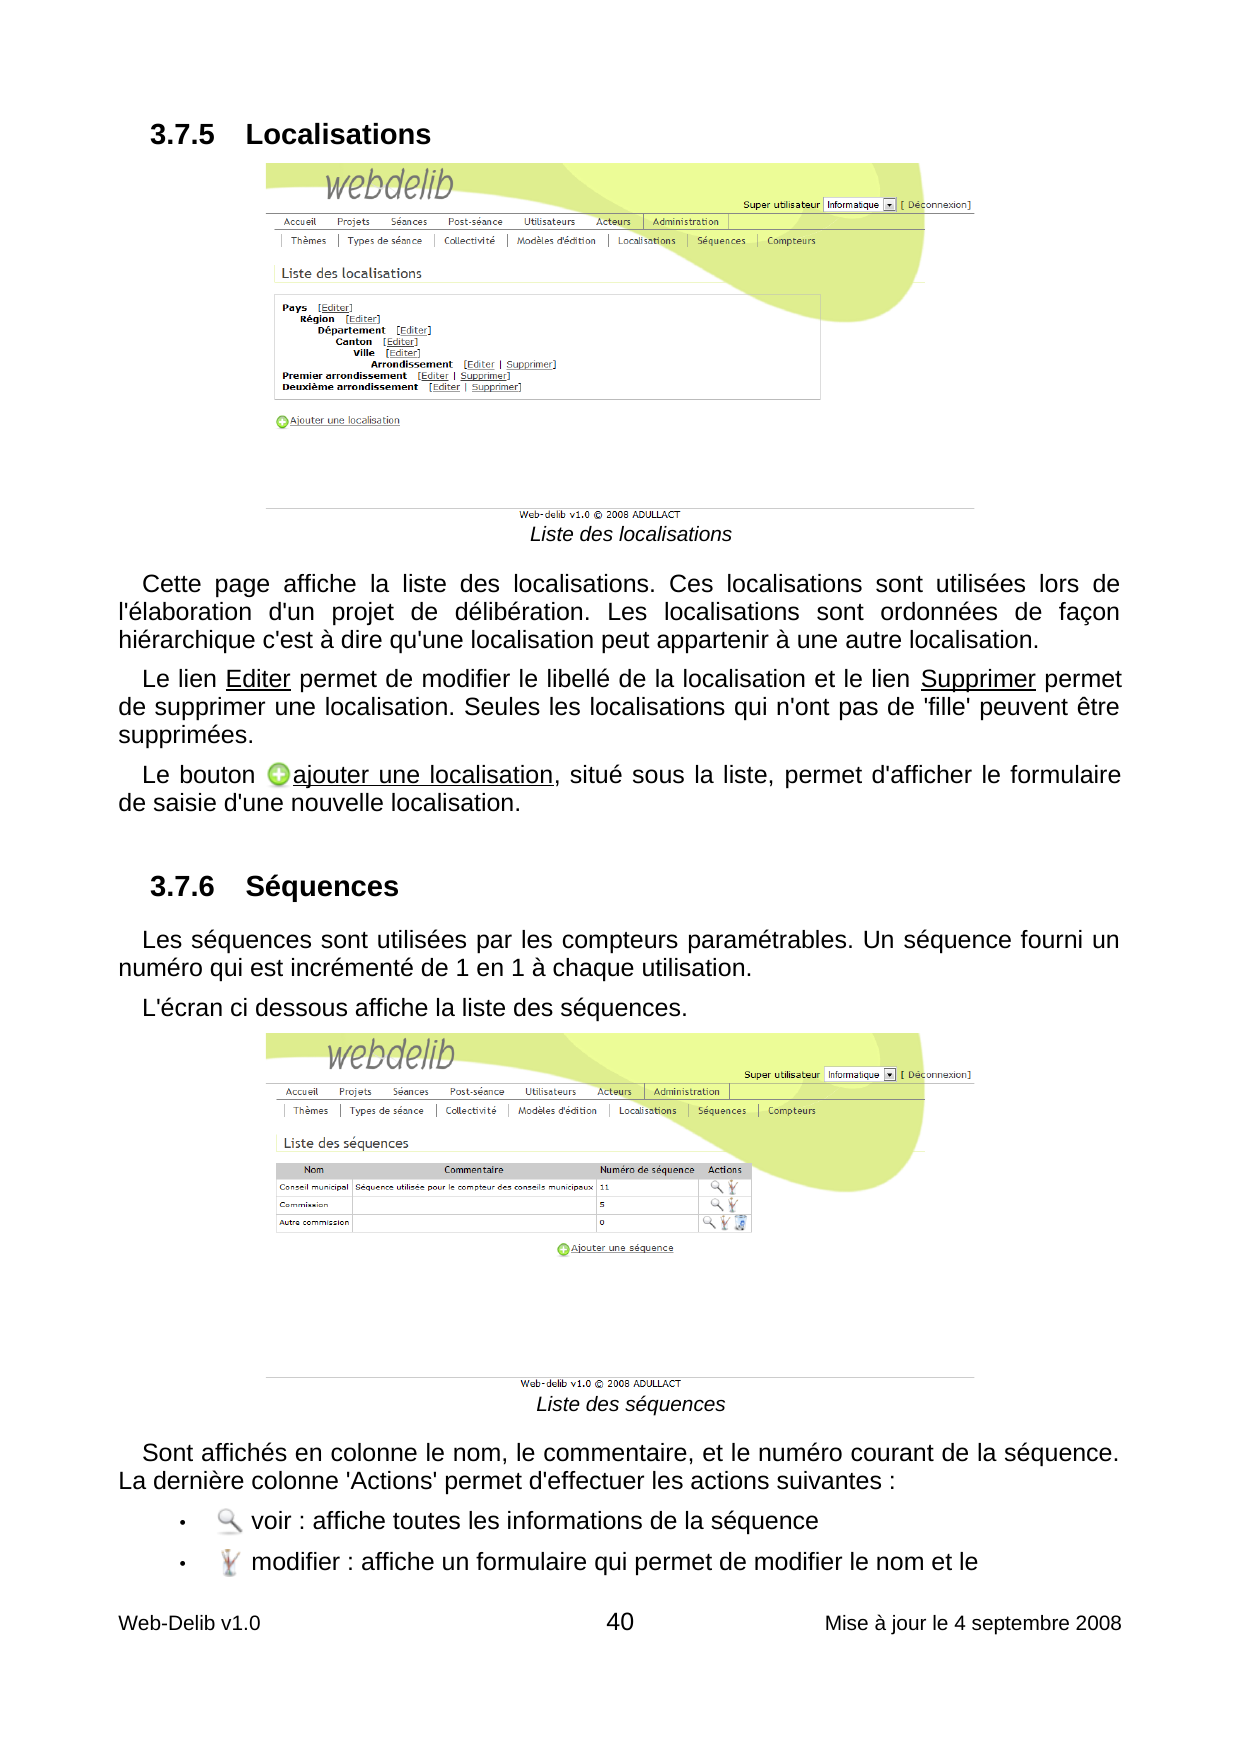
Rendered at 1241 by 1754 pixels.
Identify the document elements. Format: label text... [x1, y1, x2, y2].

picture [216, 1549, 245, 1577]
picture [265, 761, 293, 789]
text Sont affichés en colonne le nom, le commentaire, et le numéro courant de la séquence. La dernière colonne 'Actions' permet d'effectuer les actions suivantes : [118, 1439, 1122, 1495]
picture [265, 163, 975, 523]
text Liste des localisations [118, 523, 1122, 546]
subtitle Localisations [118, 118, 1122, 151]
text Liste des séquences [118, 1392, 1122, 1415]
text Le lien Editer permet de modifier le libellé de la localisation et le lien Supprimer permet de supprimer une localisation. Seules les localisations qui n'ont pas de 'fille' peuvent être supprimées. [118, 665, 1122, 749]
list voir : affiche toutes les informations de la séquence [156, 1506, 1122, 1536]
text L'écran ci dessous affiche la liste des séquences. [118, 994, 1122, 1022]
text Cette page affiche la liste des localisations. Ces localisations sont utilisées lors de l'élaboration d'un projet de délibération. Les localisations sont ordonnées de façon hiérarchique c'est à dire qu'une localisation peut appartenir à une autre localisation. [118, 570, 1122, 653]
text Les séquences sont utilisées par les compteurs paramétrables. Un séquence fourni un numéro qui est incrémenté de 1 en 1 à chaque utilisation. [118, 926, 1122, 982]
subtitle Séquences [118, 869, 1122, 902]
picture [265, 1033, 975, 1392]
list modifier : affiche un formulaire qui permet de modifier le nom et le [156, 1548, 1122, 1578]
text Le bouton ajouter une localisation, situé sous la liste, permet d'afficher le formulaire de saisie d'une nouvelle localisation. [118, 761, 1122, 817]
picture [216, 1507, 245, 1536]
